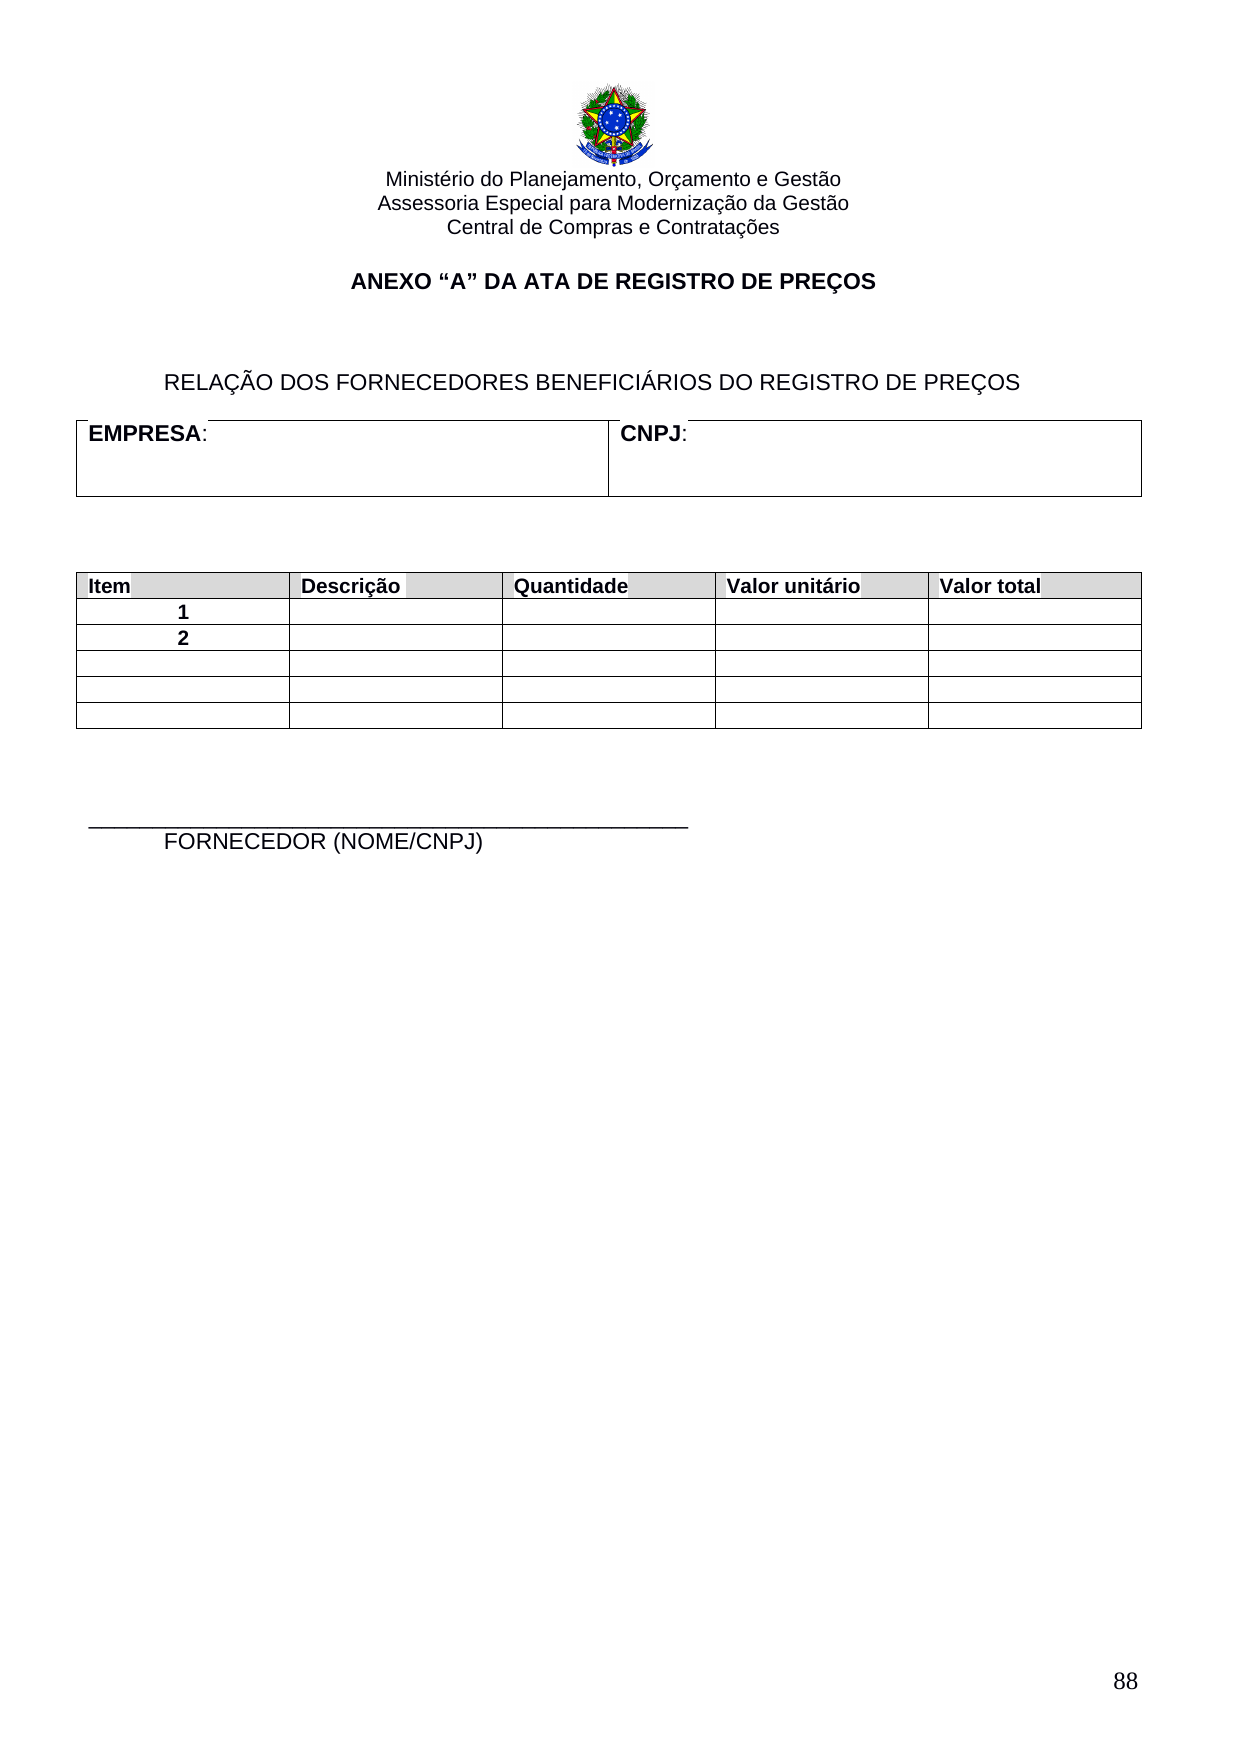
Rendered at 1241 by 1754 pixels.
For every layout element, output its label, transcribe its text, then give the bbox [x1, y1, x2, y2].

table_cell [290, 651, 502, 676]
table_cell 2 [77, 625, 289, 650]
table_cell [77, 651, 289, 676]
picture [572, 81, 655, 168]
table_header Descrição [290, 573, 502, 598]
table_header Quantidade [503, 573, 715, 598]
table_cell [716, 599, 928, 624]
table_cell 1 [77, 599, 289, 624]
table_header Valor unitário [716, 573, 928, 598]
text RELAÇÃO DOS FORNECEDORES BENEFICIÁRIOS DO REGISTRO DE PREÇOS [89, 370, 1138, 395]
table_header Item [77, 573, 289, 598]
table_cell [503, 625, 715, 650]
table_cell [503, 703, 715, 728]
table_cell [929, 625, 1141, 650]
text _______________________________________________ [89, 804, 1138, 829]
table_cell [503, 651, 715, 676]
table_cell [290, 703, 502, 728]
table_header EMPRESA: [77, 421, 608, 496]
table_cell [716, 651, 928, 676]
table_cell [929, 677, 1141, 702]
table_cell [77, 677, 289, 702]
table_cell [290, 599, 502, 624]
table_header CNPJ: [609, 421, 1141, 496]
table_cell [929, 599, 1141, 624]
table_cell [290, 677, 502, 702]
table_cell [716, 625, 928, 650]
table_cell [77, 703, 289, 728]
table_cell [503, 677, 715, 702]
table_cell [290, 625, 502, 650]
table_cell [929, 651, 1141, 676]
table_cell [929, 703, 1141, 728]
text ANEXO “A” DA ATA DE REGISTRO DE PREÇOS [89, 268, 1138, 294]
table_cell [716, 677, 928, 702]
table_cell [503, 599, 715, 624]
text FORNECEDOR (NOME/CNPJ) [89, 829, 1138, 854]
table_header Valor total [929, 573, 1141, 598]
table_cell [716, 703, 928, 728]
